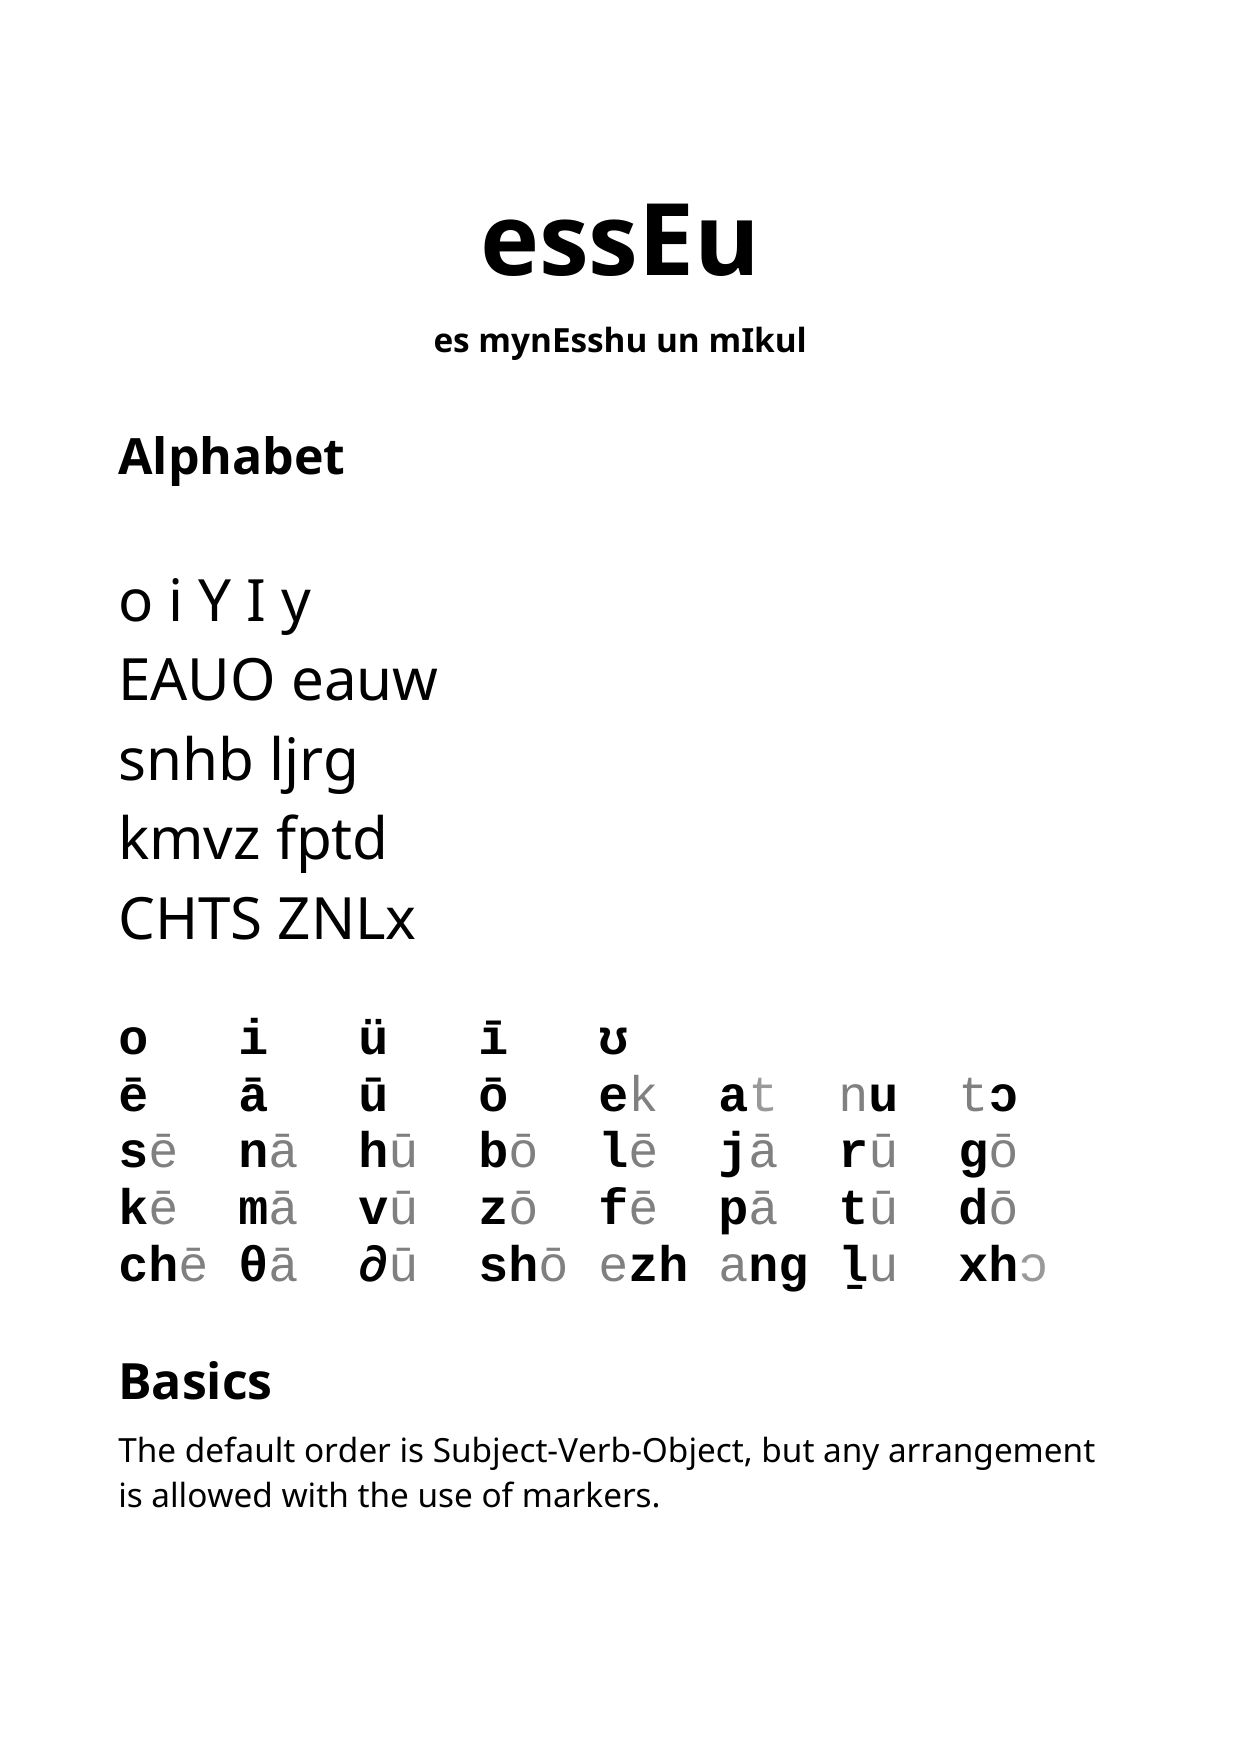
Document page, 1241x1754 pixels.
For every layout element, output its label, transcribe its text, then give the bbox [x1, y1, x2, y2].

text o i ü ī ʊ [118, 1013, 1122, 1069]
subtitle Alphabet [118, 421, 1122, 489]
text sē nā hū bō lē jā rū gō [118, 1126, 1122, 1183]
text snhb ljrg [118, 718, 1122, 797]
text kmvz fptd [118, 797, 1122, 877]
text chē θā ∂ū shō ezh ang ḻu xhɔ [118, 1239, 1122, 1296]
text kē mā vū zō fē pā tū dō [118, 1183, 1122, 1239]
text The default order is Subject-Verb-Object, but any arrangement is allowed with the use of markers. [118, 1427, 1122, 1518]
text ē ā ū ō ek at nu tɔ [118, 1069, 1122, 1126]
text CHTS ZNLx [118, 877, 1122, 956]
subtitle Basics [118, 1346, 1122, 1414]
title essEu [118, 168, 1122, 304]
text o i Y I y [118, 559, 1122, 638]
text es mynEsshu un mIkul [118, 317, 1122, 362]
text EAUO eauw [118, 638, 1122, 718]
